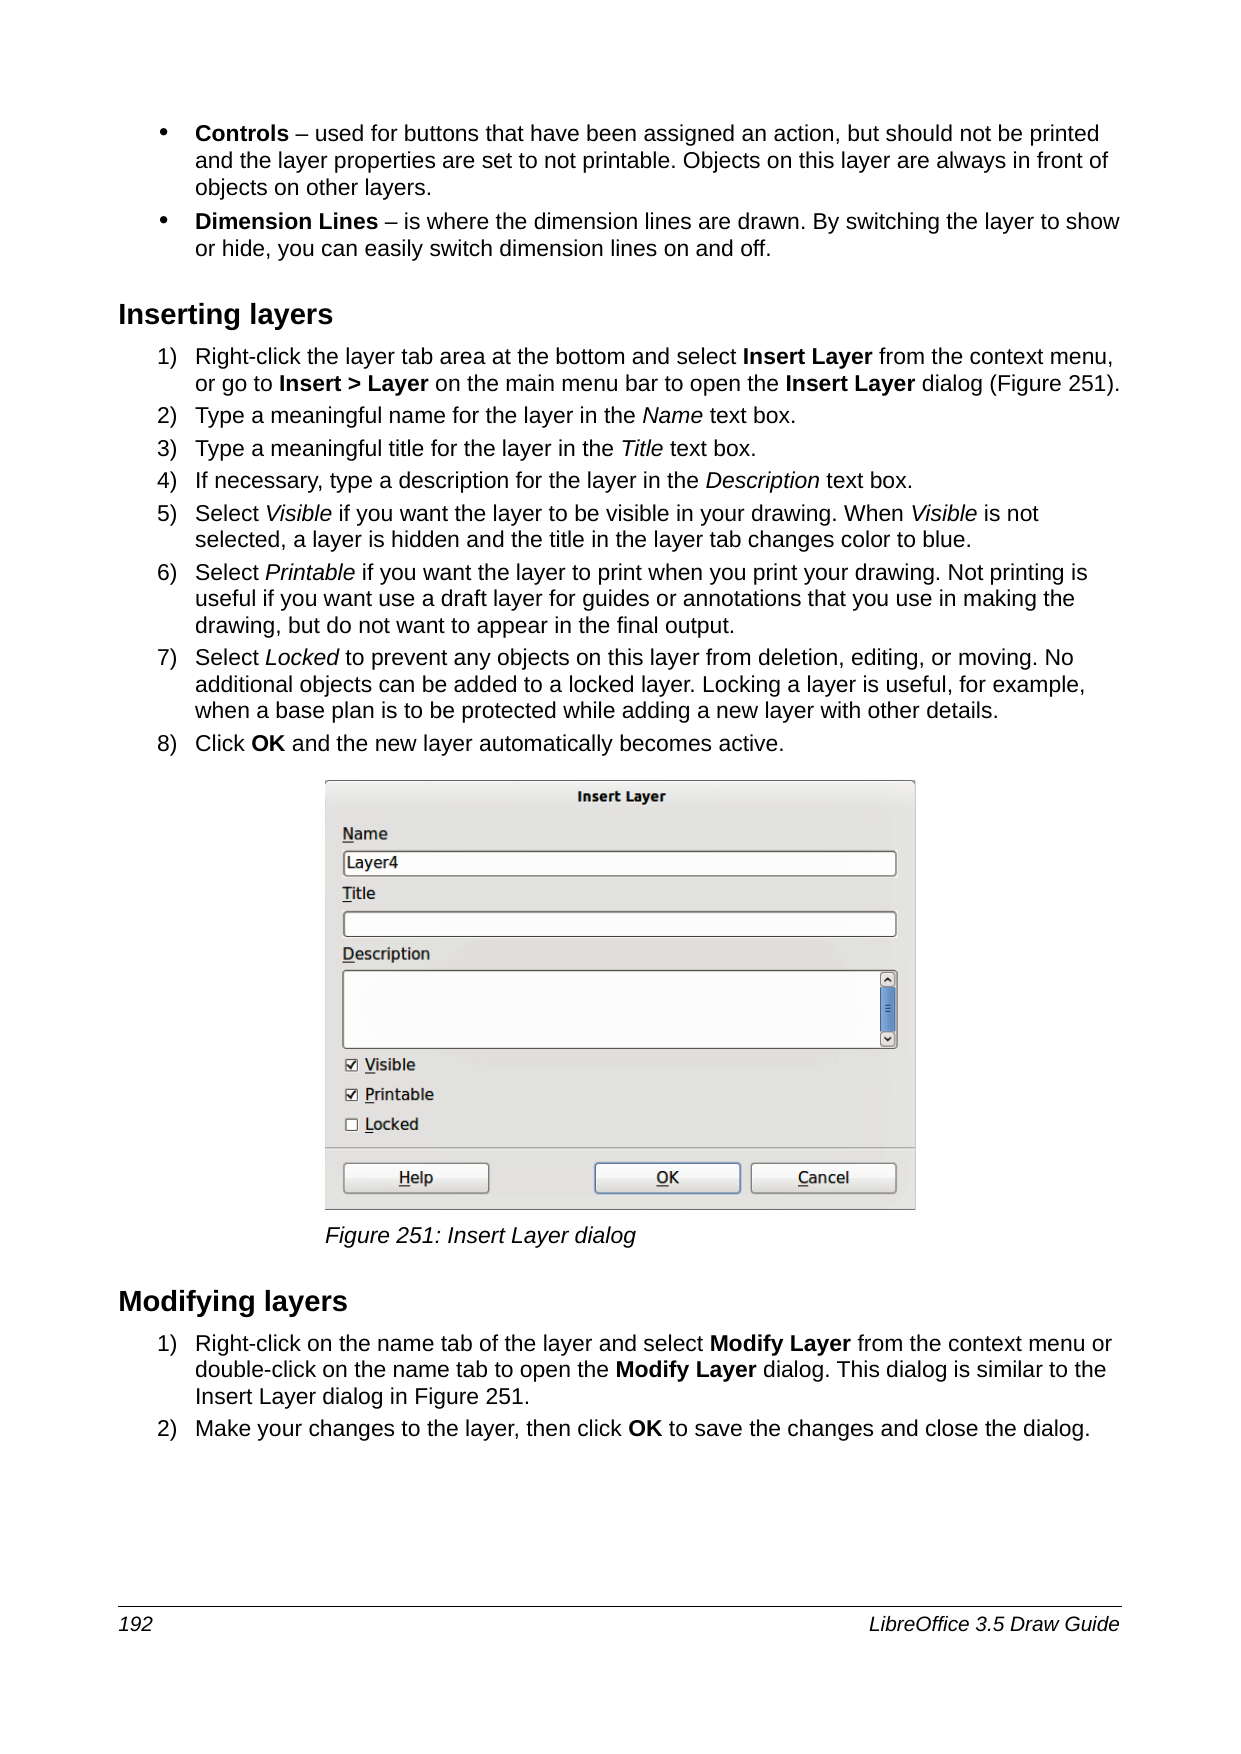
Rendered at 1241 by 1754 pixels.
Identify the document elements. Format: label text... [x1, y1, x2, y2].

list Make your changes to the layer, then click OK to save the changes and close the dialog. [177, 1415, 1122, 1442]
list Click OK and the new layer automatically becomes active. [177, 729, 1122, 756]
list Type a meaningful title for the layer in the Title text box. [177, 435, 1122, 461]
subtitle Inserting layers [118, 297, 1122, 331]
subtitle Modifying layers [118, 1284, 1122, 1317]
list Right-click on the name tab of the layer and select Modify Layer from the context menu or double-click on the name tab to open the Modify Layer dialog. This dialog is similar to the Insert Layer dialog in Figure 251. [177, 1330, 1122, 1409]
list Dimension Lines – is where the dimension lines are drawn. By switching the layer to show or hide, you can easily switch dimension lines on and off. [156, 206, 1122, 262]
list Select Locked to prevent any objects on this layer from deletion, editing, or moving. No additional objects can be added to a locked layer. Locking a layer is useful, for example, when a base plan is to be protected while adding a new layer with other details. [177, 644, 1122, 723]
picture [325, 780, 916, 1210]
text Figure 251: Insert Layer dialog [325, 1222, 915, 1248]
list Controls – used for buttons that have been assigned an action, but should not be printed and the layer properties are set to not printable. Objects on this layer are always in front of objects on other layers. [156, 118, 1122, 200]
list Select Visible if you want the layer to be visible in your drawing. When Visible is not selected, a layer is hidden and the title in the layer tab changes color to blue. [177, 500, 1122, 553]
list Right-click the layer tab area at the bottom and select Insert Layer from the context menu, or go to Insert > Layer on the main menu bar to open the Insert Layer dialog (Figure 251). [177, 343, 1122, 396]
list Type a meaningful name for the layer in the Name text box. [177, 402, 1122, 428]
list Select Printable if you want the layer to print when you print your drawing. Not printing is useful if you want use a draft layer for guides or annotations that you use in making the drawing, but do not want to appear in the final output. [177, 559, 1122, 638]
list If necessary, type a description for the layer in the Description text box. [177, 467, 1122, 494]
